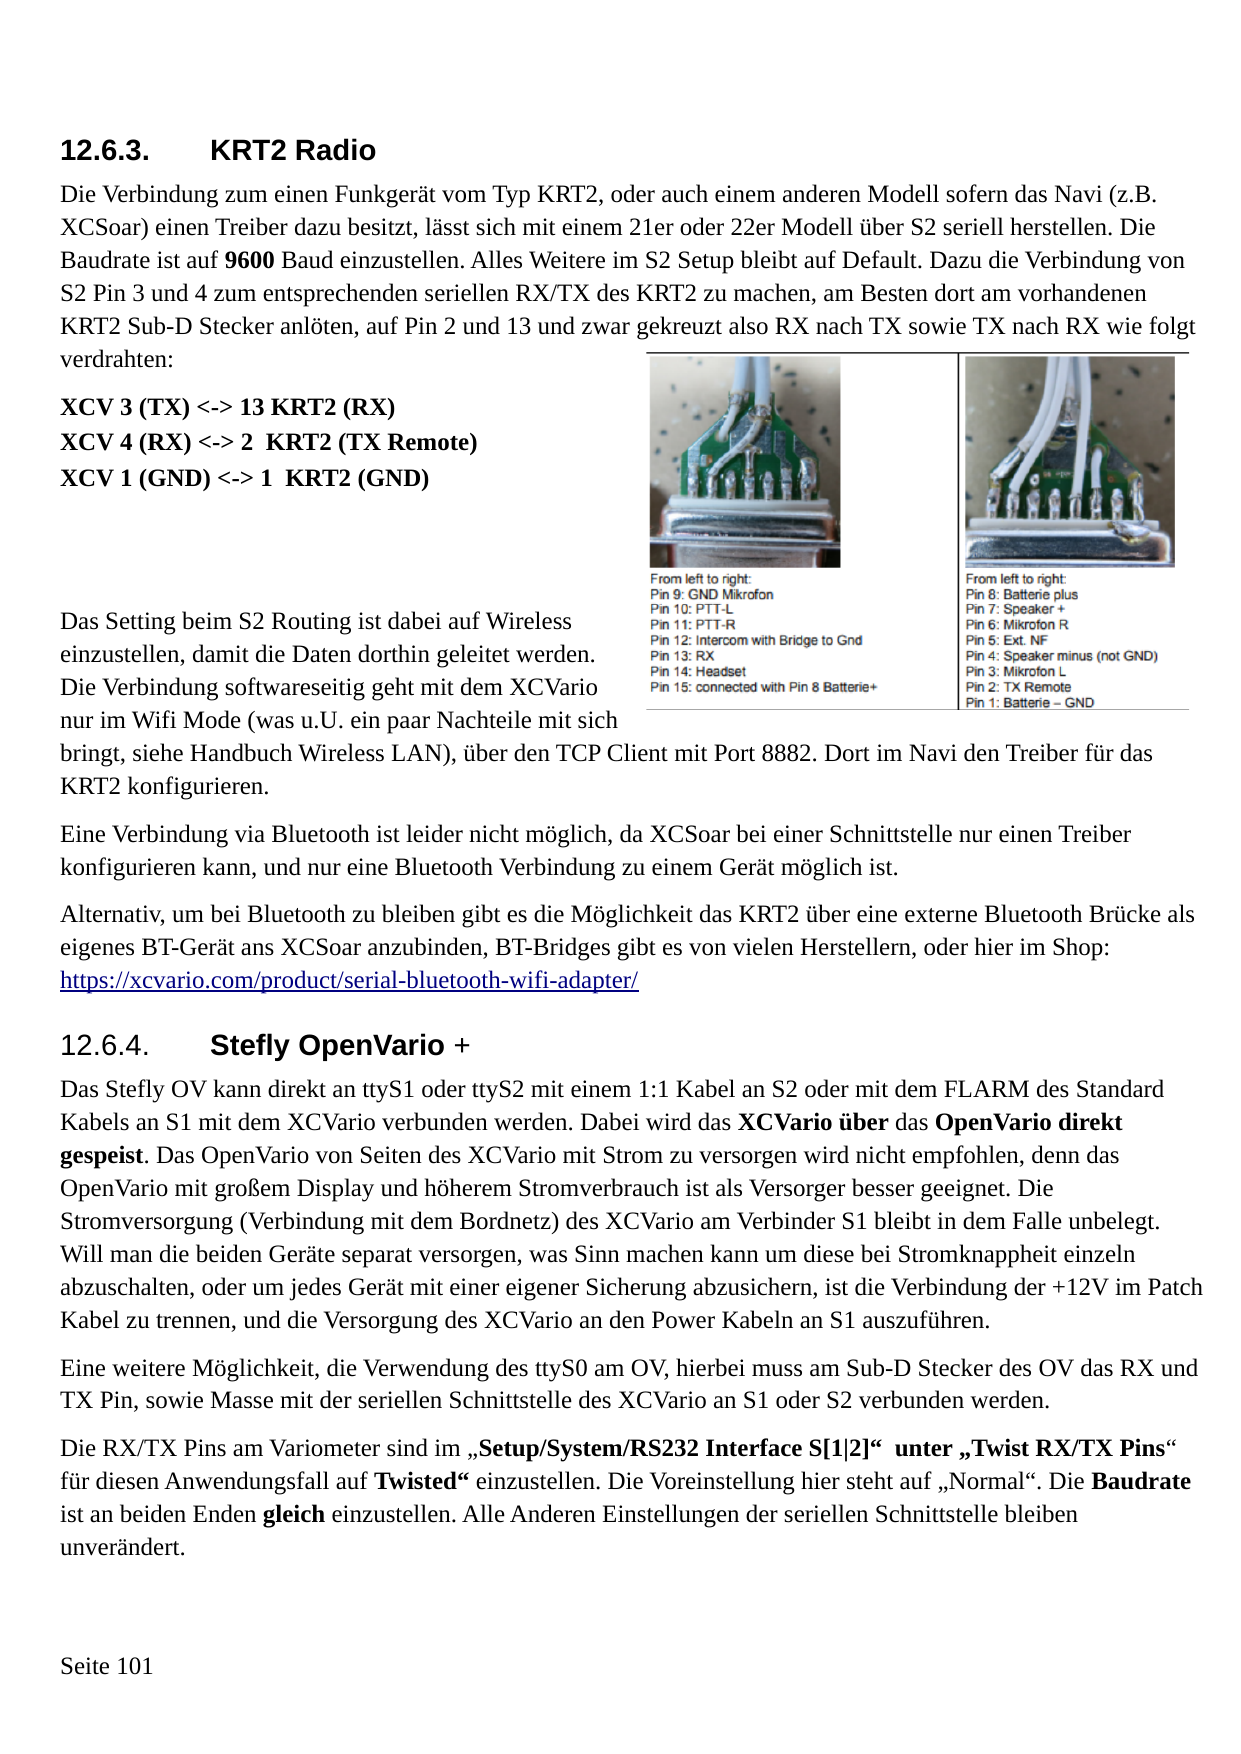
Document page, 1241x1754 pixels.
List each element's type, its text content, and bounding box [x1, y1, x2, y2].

text XCV 1 (GND) <-> 1 KRT2 (GND) [60, 463, 646, 492]
subtitle Stefly OpenVario + [60, 1028, 1207, 1061]
text XCV 4 (RX) <-> 2 KRT2 (TX Remote) [60, 427, 646, 456]
picture [646, 352, 1190, 710]
text Eine Verbindung via Bluetooth ist leider nicht möglich, da XCSoar bei einer Schnittstelle nur einen Treiber konfigurieren kann, und nur eine Bluetooth Verbindung zu einem Gerät möglich ist. [60, 819, 1207, 881]
text Die RX/TX Pins am Variometer sind im „Setup/System/RS232 Interface S[1|2]“ unter „Twist RX/TX Pins“ für diesen Anwendungsfall auf Twisted“ einzustellen. Die Voreinstellung hier steht auf „Normal“. Die Baudrate ist an beiden Enden gleich einzustellen. Alle Anderen Einstellungen der seriellen Schnittstelle bleiben unverändert. [60, 1433, 1207, 1561]
text Das Setting beim S2 Routing ist dabei auf Wireless einzustellen, damit die Daten dorthin geleitet werden. Die Verbindung softwareseitig geht mit dem XCVario nur im Wifi Mode (was u.U. ein paar Nachteile mit sich bringt, siehe Handbuch Wireless LAN), über den TCP Client mit Port 8882. Dort im Navi den Treiber für das KRT2 konfigurieren. [60, 606, 1207, 800]
subtitle KRT2 Radio [60, 133, 1207, 166]
text XCV 3 (TX) <-> 13 KRT2 (RX) [60, 392, 646, 420]
text Das Stefly OV kann direkt an ttyS1 oder ttyS2 mit einem 1:1 Kabel an S2 oder mit dem FLARM des Standard Kabels an S1 mit dem XCVario verbunden werden. Dabei wird das XCVario über das OpenVario direkt gespeist. Das OpenVario von Seiten des XCVario mit Strom zu versorgen wird nicht empfohlen, denn das OpenVario mit großem Display und höherem Stromverbrauch ist als Versorger besser geeignet. Die Stromversorgung (Verbindung mit dem Bordnetz) des XCVario am Verbinder S1 bleibt in dem Falle unbelegt. Will man die beiden Geräte separat versorgen, was Sinn machen kann um diese bei Stromknappheit einzeln abzuschalten, oder um jedes Gerät mit einer eigener Sicherung abzusichern, ist die Verbindung der +12V im Patch Kabel zu trennen, und die Versorgung des XCVario an den Power Kabeln an S1 auszuführen. [60, 1074, 1207, 1334]
text Alternativ, um bei Bluetooth zu bleiben gibt es die Möglichkeit das KRT2 über eine externe Bluetooth Brücke als eigenes BT-Gerät ans XCSoar anzubinden, BT-Bridges gibt es von vielen Herstellern, oder hier im Shop: https://xcvario.com/product/serial-bluetooth-wifi-adapter/ [60, 899, 1207, 994]
text Eine weitere Möglichkeit, die Verwendung des ttyS0 am OV, hierbei muss am Sub-D Stecker des OV das RX und TX Pin, sowie Masse mit der seriellen Schnittstelle des XCVario an S1 oder S2 verbunden werden. [60, 1353, 1207, 1414]
text Die Verbindung zum einen Funkgerät vom Typ KRT2, oder auch einem anderen Modell sofern das Navi (z.B. XCSoar) einen Treiber dazu besitzt, lässt sich mit einem 21er oder 22er Modell über S2 seriell herstellen. Die Baudrate ist auf 9600 Baud einzustellen. Alles Weitere im S2 Setup bleibt auf Default. Dazu die Verbindung von S2 Pin 3 und 4 zum entsprechenden seriellen RX/TX des KRT2 zu machen, am Besten dort am vorhandenen KRT2 Sub-D Stecker anlöten, auf Pin 2 und 13 und zwar gekreuzt also RX nach TX sowie TX nach RX wie folgt verdrahten: [60, 179, 1207, 373]
